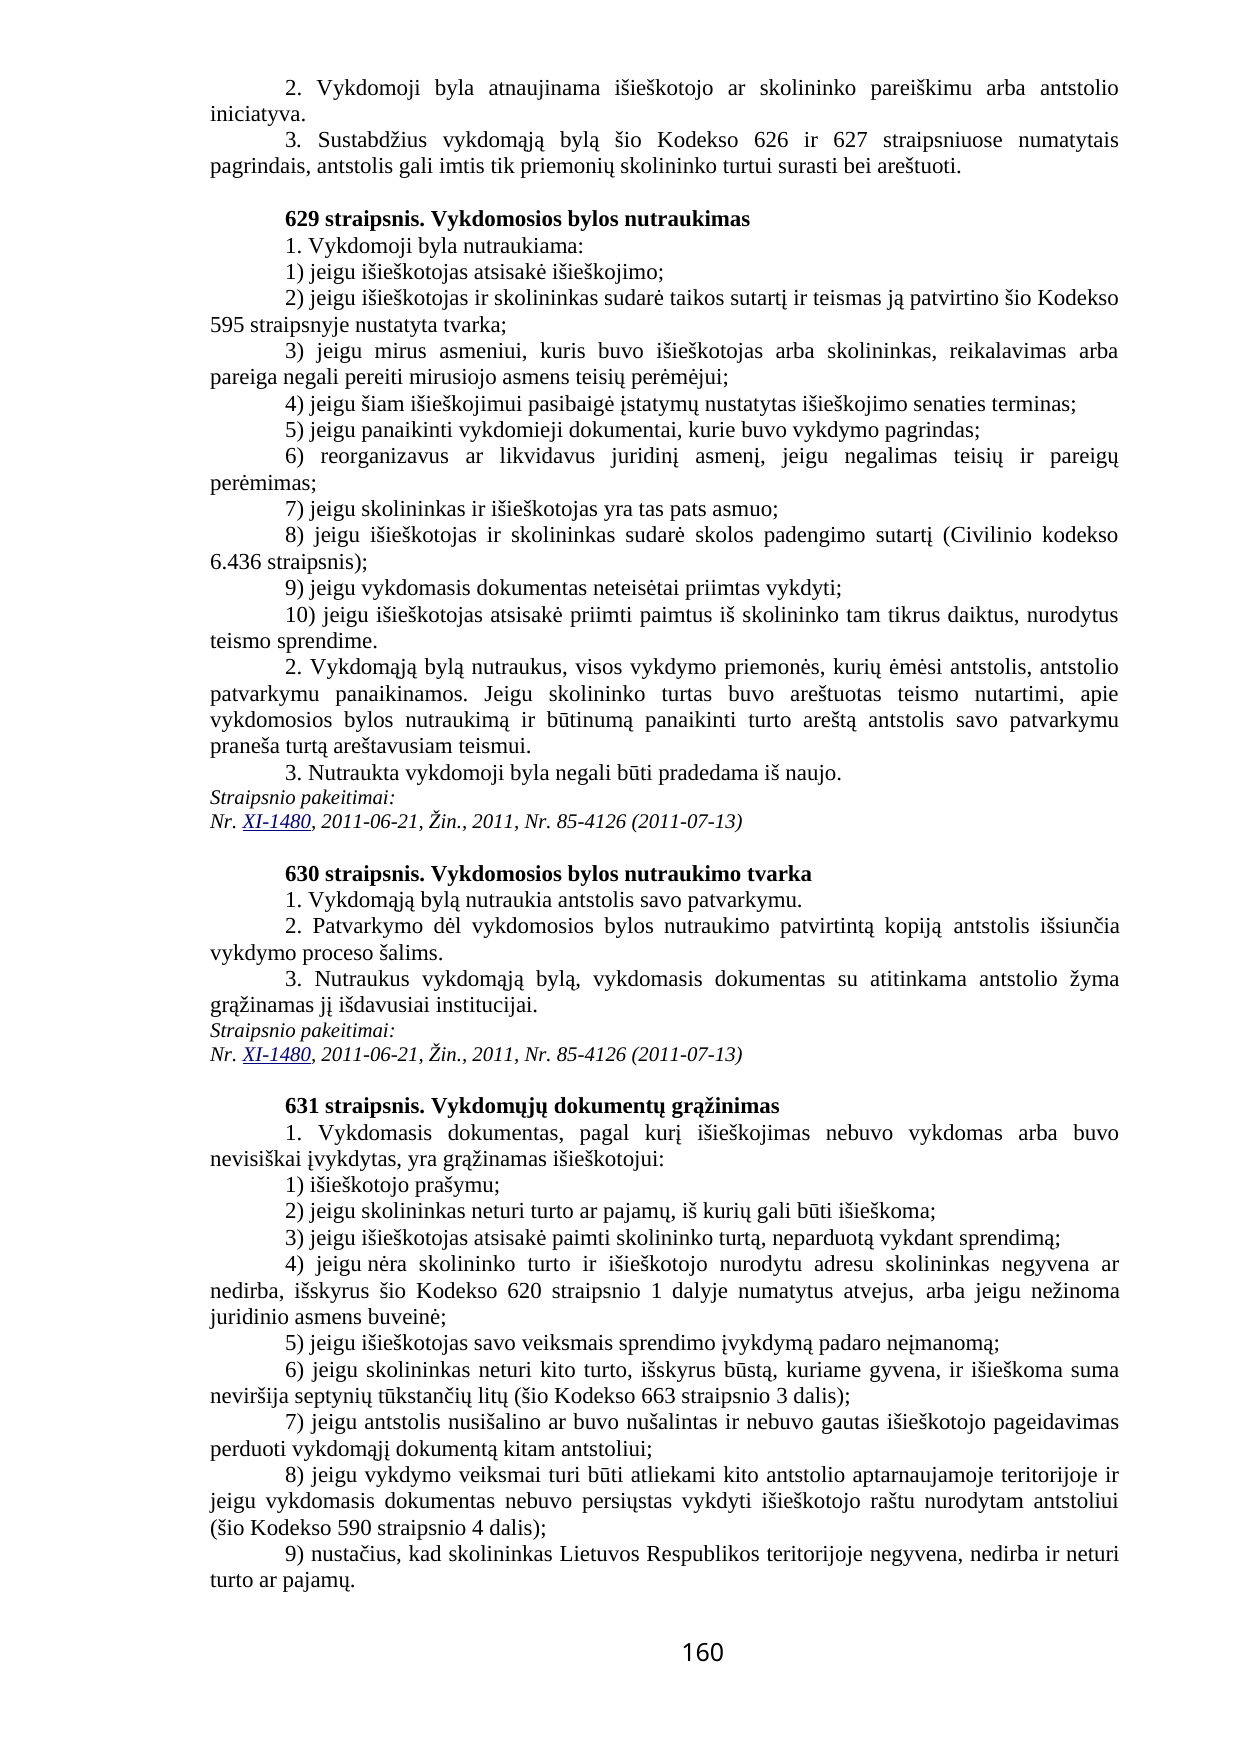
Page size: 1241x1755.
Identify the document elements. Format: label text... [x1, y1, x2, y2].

text Straipsnio pakeitimai: [210, 785, 1120, 809]
text 631 straipsnis. Vykdomųjų dokumentų grąžinimas [210, 1092, 1120, 1118]
text 2) jeigu skolininkas neturi turto ar pajamų, iš kurių gali būti išieškoma; [210, 1198, 1120, 1224]
text 8) jeigu vykdymo veiksmai turi būti atliekami kito antstolio aptarnaujamoje teritorijoje ir jeigu vykdomasis dokumentas nebuvo persiųstas vykdyti išieškotojo raštu nurodytam antstoliui (šio Kodekso 590 straipsnio 4 dalis); [210, 1461, 1120, 1540]
text 2. Patvarkymo dėl vykdomosios bylos nutraukimo patvirtintą kopiją antstolis išsiunčia vykdymo proceso šalims. [210, 912, 1120, 965]
text 1. Vykdomąją bylą nutraukia antstolis savo patvarkymu. [210, 886, 1120, 912]
text 630 straipsnis. Vykdomosios bylos nutraukimo tvarka [210, 859, 1120, 886]
text 5) jeigu išieškotojas savo veiksmais sprendimo įvykdymą padaro neįmanomą; [210, 1329, 1120, 1356]
text 7) jeigu antstolis nusišalino ar buvo nušalintas ir nebuvo gautas išieškotojo pageidavimas perduoti vykdomąjį dokumentą kitam antstoliui; [210, 1408, 1120, 1461]
text 4) jeigu nėra skolininko turto ir išieškotojo nurodytu adresu skolininkas negyvena ar nedirba, išskyrus šio Kodekso 620 straipsnio 1 dalyje numatytus atvejus, arba jeigu nežinoma juridinio asmens buveinė; [210, 1250, 1120, 1329]
text 1) išieškotojo prašymu; [210, 1171, 1120, 1198]
text 6) reorganizavus ar likvidavus juridinį asmenį, jeigu negalimas teisių ir pareigų perėmimas; [210, 442, 1120, 495]
text 3. Nutraukus vykdomąją bylą, vykdomasis dokumentas su atitinkama antstolio žyma grąžinamas jį išdavusiai institucijai. [210, 965, 1120, 1018]
text Straipsnio pakeitimai: [210, 1018, 1120, 1042]
text 5) jeigu panaikinti vykdomieji dokumentai, kurie buvo vykdymo pagrindas; [210, 416, 1120, 442]
text 3. Nutraukta vykdomoji byla negali būti pradedama iš naujo. [210, 759, 1120, 785]
text 4) jeigu šiam išieškojimui pasibaigė įstatymų nustatytas išieškojimo senaties terminas; [210, 390, 1120, 416]
text 8) jeigu išieškotojas ir skolininkas sudarė skolos padengimo sutartį (Civilinio kodekso 6.436 straipsnis); [210, 522, 1120, 574]
text 1) jeigu išieškotojas atsisakė išieškojimo; [210, 258, 1120, 284]
text 2) jeigu išieškotojas ir skolininkas sudarė taikos sutartį ir teismas ją patvirtino šio Kodekso 595 straipsnyje nustatyta tvarka; [210, 284, 1120, 337]
text 2. Vykdomąją bylą nutraukus, visos vykdymo priemonės, kurių ėmėsi antstolis, antstolio patvarkymu panaikinamos. Jeigu skolininko turtas buvo areštuotas teismo nutartimi, apie vykdomosios bylos nutraukimą ir būtinumą panaikinti turto areštą antstolis savo patvarkymu praneša turtą areštavusiam teismui. [210, 653, 1120, 759]
text 1. Vykdomoji byla nutraukiama: [210, 232, 1120, 258]
text Nr. XI-1480, 2011-06-21, Žin., 2011, Nr. 85-4126 (2011-07-13) [210, 809, 1120, 833]
text 1. Vykdomasis dokumentas, pagal kurį išieškojimas nebuvo vykdomas arba buvo nevisiškai įvykdytas, yra grąžinamas išieškotojui: [210, 1118, 1120, 1171]
text 10) jeigu išieškotojas atsisakė priimti paimtus iš skolininko tam tikrus daiktus, nurodytus teismo sprendime. [210, 601, 1120, 653]
text 629 straipsnis. Vykdomosios bylos nutraukimas [210, 205, 1120, 232]
text 3) jeigu išieškotojas atsisakė paimti skolininko turtą, neparduotą vykdant sprendimą; [210, 1224, 1120, 1250]
text 2. Vykdomoji byla atnaujinama išieškotojo ar skolininko pareiškimu arba antstolio iniciatyva. [210, 73, 1120, 126]
text 3) jeigu mirus asmeniui, kuris buvo išieškotojas arba skolininkas, reikalavimas arba pareiga negali pereiti mirusiojo asmens teisių perėmėjui; [210, 337, 1120, 390]
text 6) jeigu skolininkas neturi kito turto, išskyrus būstą, kuriame gyvena, ir išieškoma suma neviršija septynių tūkstančių litų (šio Kodekso 663 straipsnio 3 dalis); [210, 1356, 1120, 1408]
text 3. Sustabdžius vykdomąją bylą šio Kodekso 626 ir 627 straipsniuose numatytais pagrindais, antstolis gali imtis tik priemonių skolininko turtui surasti bei areštuoti. [210, 126, 1120, 179]
text Nr. XI-1480, 2011-06-21, Žin., 2011, Nr. 85-4126 (2011-07-13) [210, 1042, 1120, 1066]
text 7) jeigu skolininkas ir išieškotojas yra tas pats asmuo; [210, 495, 1120, 522]
text 9) jeigu vykdomasis dokumentas neteisėtai priimtas vykdyti; [210, 574, 1120, 601]
text 9) nustačius, kad skolininkas Lietuvos Respublikos teritorijoje negyvena, nedirba ir neturi turto ar pajamų. [210, 1540, 1120, 1593]
